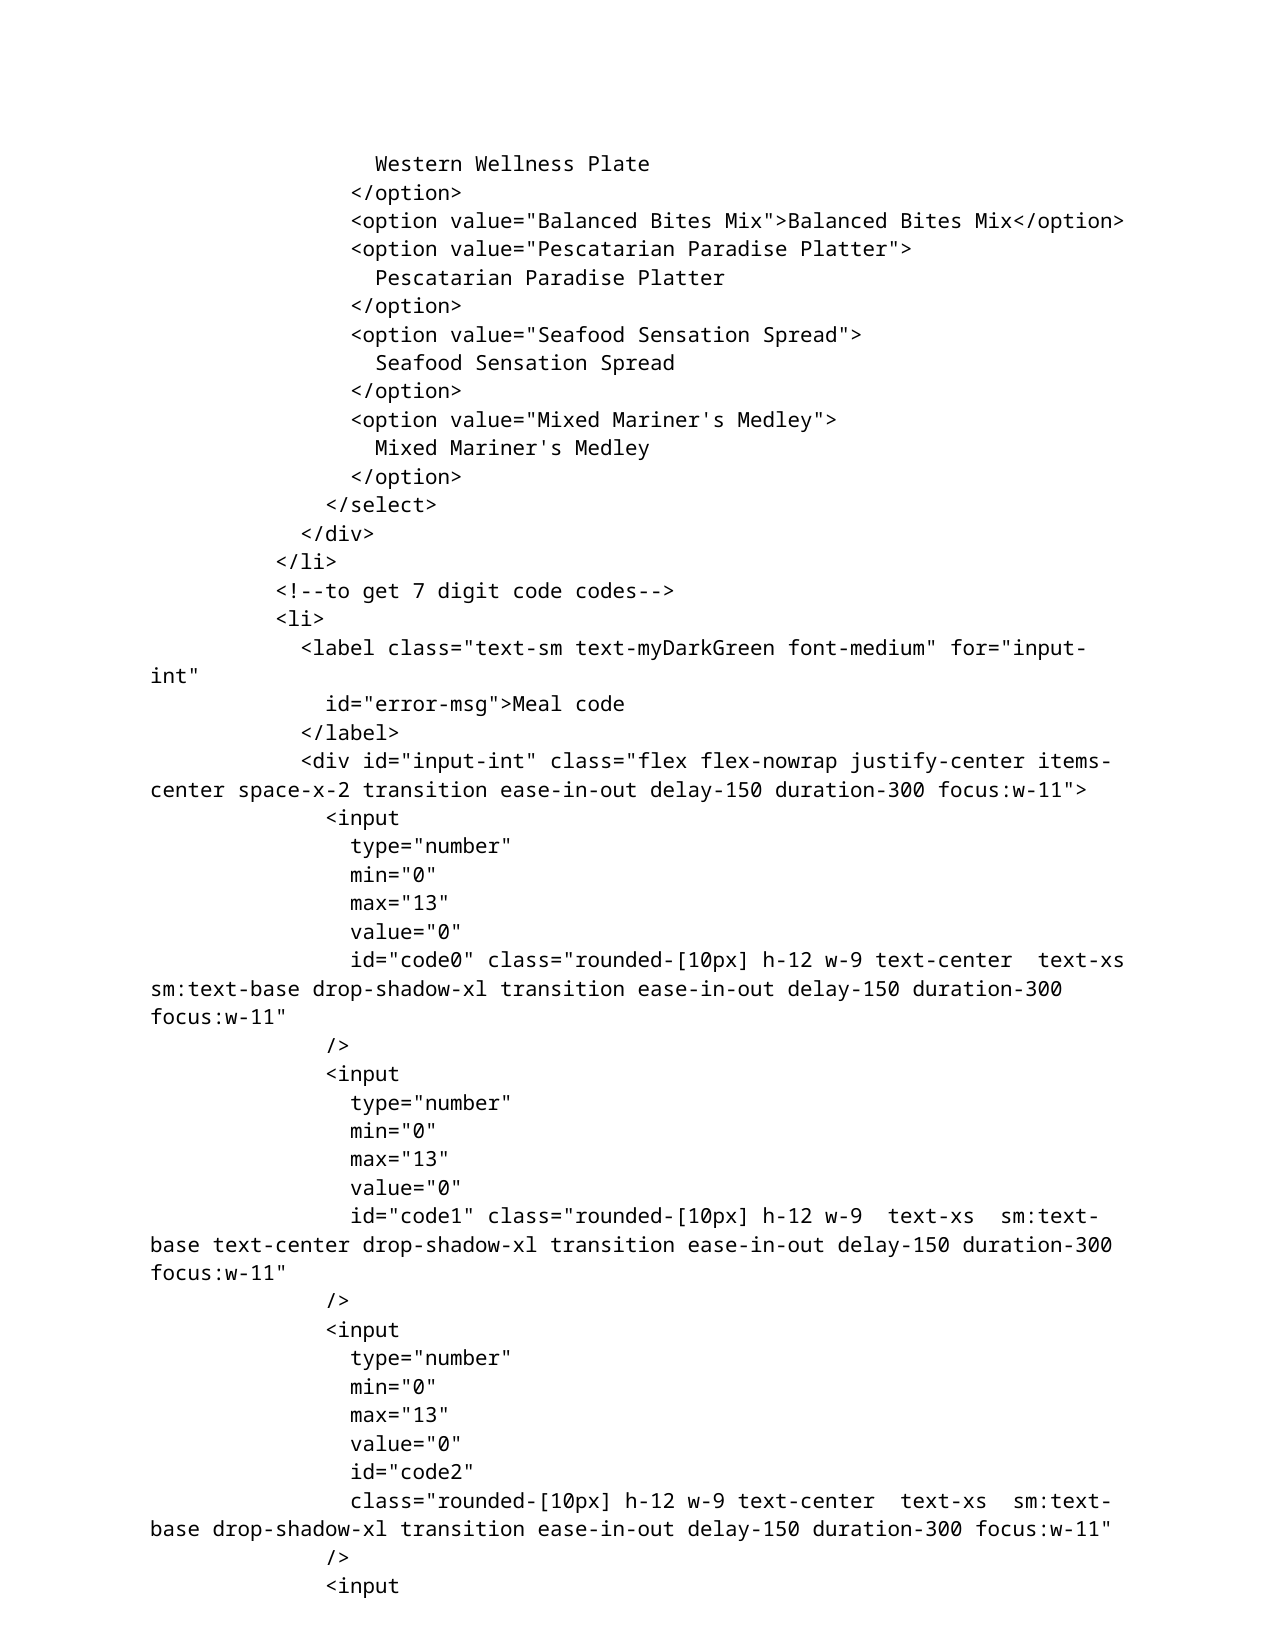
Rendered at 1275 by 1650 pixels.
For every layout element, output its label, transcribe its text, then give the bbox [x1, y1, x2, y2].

text </option> [150, 291, 1125, 320]
text <input [150, 1571, 1125, 1599]
text value="0" [150, 1173, 1125, 1201]
text id="code1" class="rounded-[10px] h-12 w-9 text-xs sm:text-base text-center drop-shadow-xl transition ease-in-out delay-150 duration-300 focus:w-11" [150, 1201, 1125, 1287]
text <option value="Mixed Mariner's Medley"> [150, 405, 1125, 433]
text Mixed Mariner's Medley [150, 433, 1125, 462]
text id="error-msg">Meal code [150, 689, 1125, 718]
text max="13" [150, 1400, 1125, 1429]
text class="rounded-[10px] h-12 w-9 text-center text-xs sm:text-base drop-shadow-xl transition ease-in-out delay-150 duration-300 focus:w-11" [150, 1486, 1125, 1543]
text <!--to get 7 digit code codes--> [150, 576, 1125, 604]
text min="0" [150, 860, 1125, 888]
text </option> [150, 377, 1125, 405]
text id="code0" class="rounded-[10px] h-12 w-9 text-center text-xs sm:text-base drop-shadow-xl transition ease-in-out delay-150 duration-300 focus:w-11" [150, 945, 1125, 1031]
text </select> [150, 490, 1125, 519]
text max="13" [150, 1144, 1125, 1173]
text Seafood Sensation Spread [150, 348, 1125, 377]
text Western Wellness Plate [150, 149, 1125, 178]
text min="0" [150, 1116, 1125, 1144]
text <div id="input-int" class="flex flex-nowrap justify-center items-center space-x-2 transition ease-in-out delay-150 duration-300 focus:w-11"> [150, 746, 1125, 803]
text /> [150, 1287, 1125, 1315]
text Pescatarian Paradise Platter [150, 263, 1125, 291]
text <input [150, 1315, 1125, 1343]
text /> [150, 1031, 1125, 1059]
text <option value="Pescatarian Paradise Platter"> [150, 234, 1125, 263]
text </option> [150, 462, 1125, 490]
text <input [150, 803, 1125, 832]
text <option value="Seafood Sensation Spread"> [150, 320, 1125, 348]
text min="0" [150, 1372, 1125, 1400]
text <li> [150, 604, 1125, 633]
text <option value="Balanced Bites Mix">Balanced Bites Mix</option> [150, 206, 1125, 234]
text <input [150, 1059, 1125, 1088]
text </div> [150, 519, 1125, 547]
text type="number" [150, 1088, 1125, 1116]
text type="number" [150, 832, 1125, 860]
text <label class="text-sm text-myDarkGreen font-medium" for="input-int" [150, 633, 1125, 689]
text /> [150, 1543, 1125, 1571]
text max="13" [150, 888, 1125, 917]
text value="0" [150, 1429, 1125, 1457]
text value="0" [150, 917, 1125, 945]
text id="code2" [150, 1457, 1125, 1486]
text </label> [150, 718, 1125, 746]
text type="number" [150, 1343, 1125, 1372]
text </li> [150, 547, 1125, 576]
text </option> [150, 178, 1125, 206]
